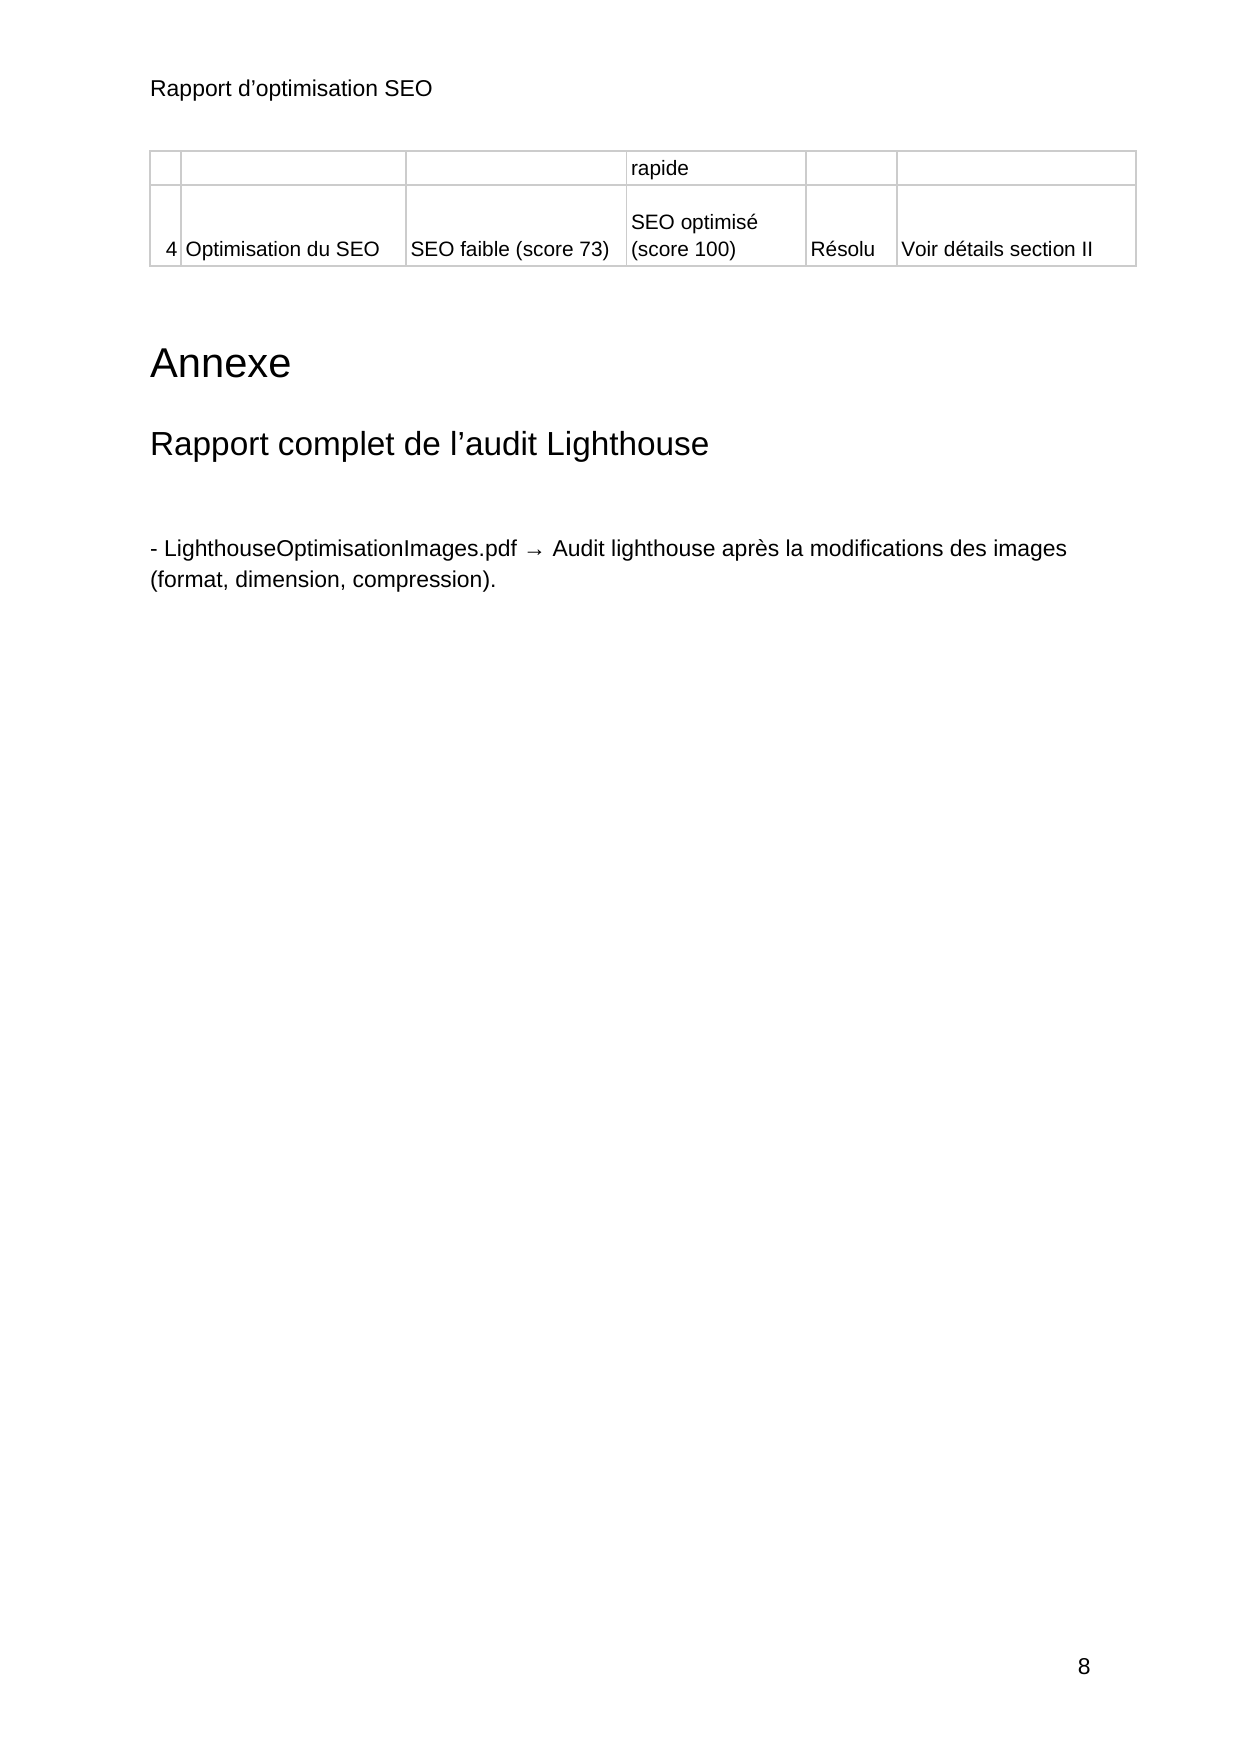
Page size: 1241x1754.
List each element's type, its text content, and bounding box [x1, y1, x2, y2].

text - LighthouseOptimisationImages.pdf → Audit lighthouse après la modifications des images (format, dimension, compression). [150, 535, 1090, 592]
table_cell [151, 152, 180, 184]
table_cell [807, 152, 896, 184]
table_cell 4 [151, 186, 180, 265]
table_cell SEO optimisé (score 100) [627, 186, 805, 265]
table_cell Voir détails section II [898, 186, 1135, 265]
table_cell Résolu [807, 186, 896, 265]
table_cell [898, 152, 1135, 184]
table_cell Optimisation du SEO [182, 186, 405, 265]
subtitle Annexe [150, 338, 1090, 386]
table_cell SEO faible (score 73) [407, 186, 626, 265]
subtitle Rapport complet de l’audit Lighthouse [150, 424, 1090, 462]
table_cell [182, 152, 405, 184]
table_cell [407, 152, 626, 184]
table_cell rapide [627, 152, 805, 184]
